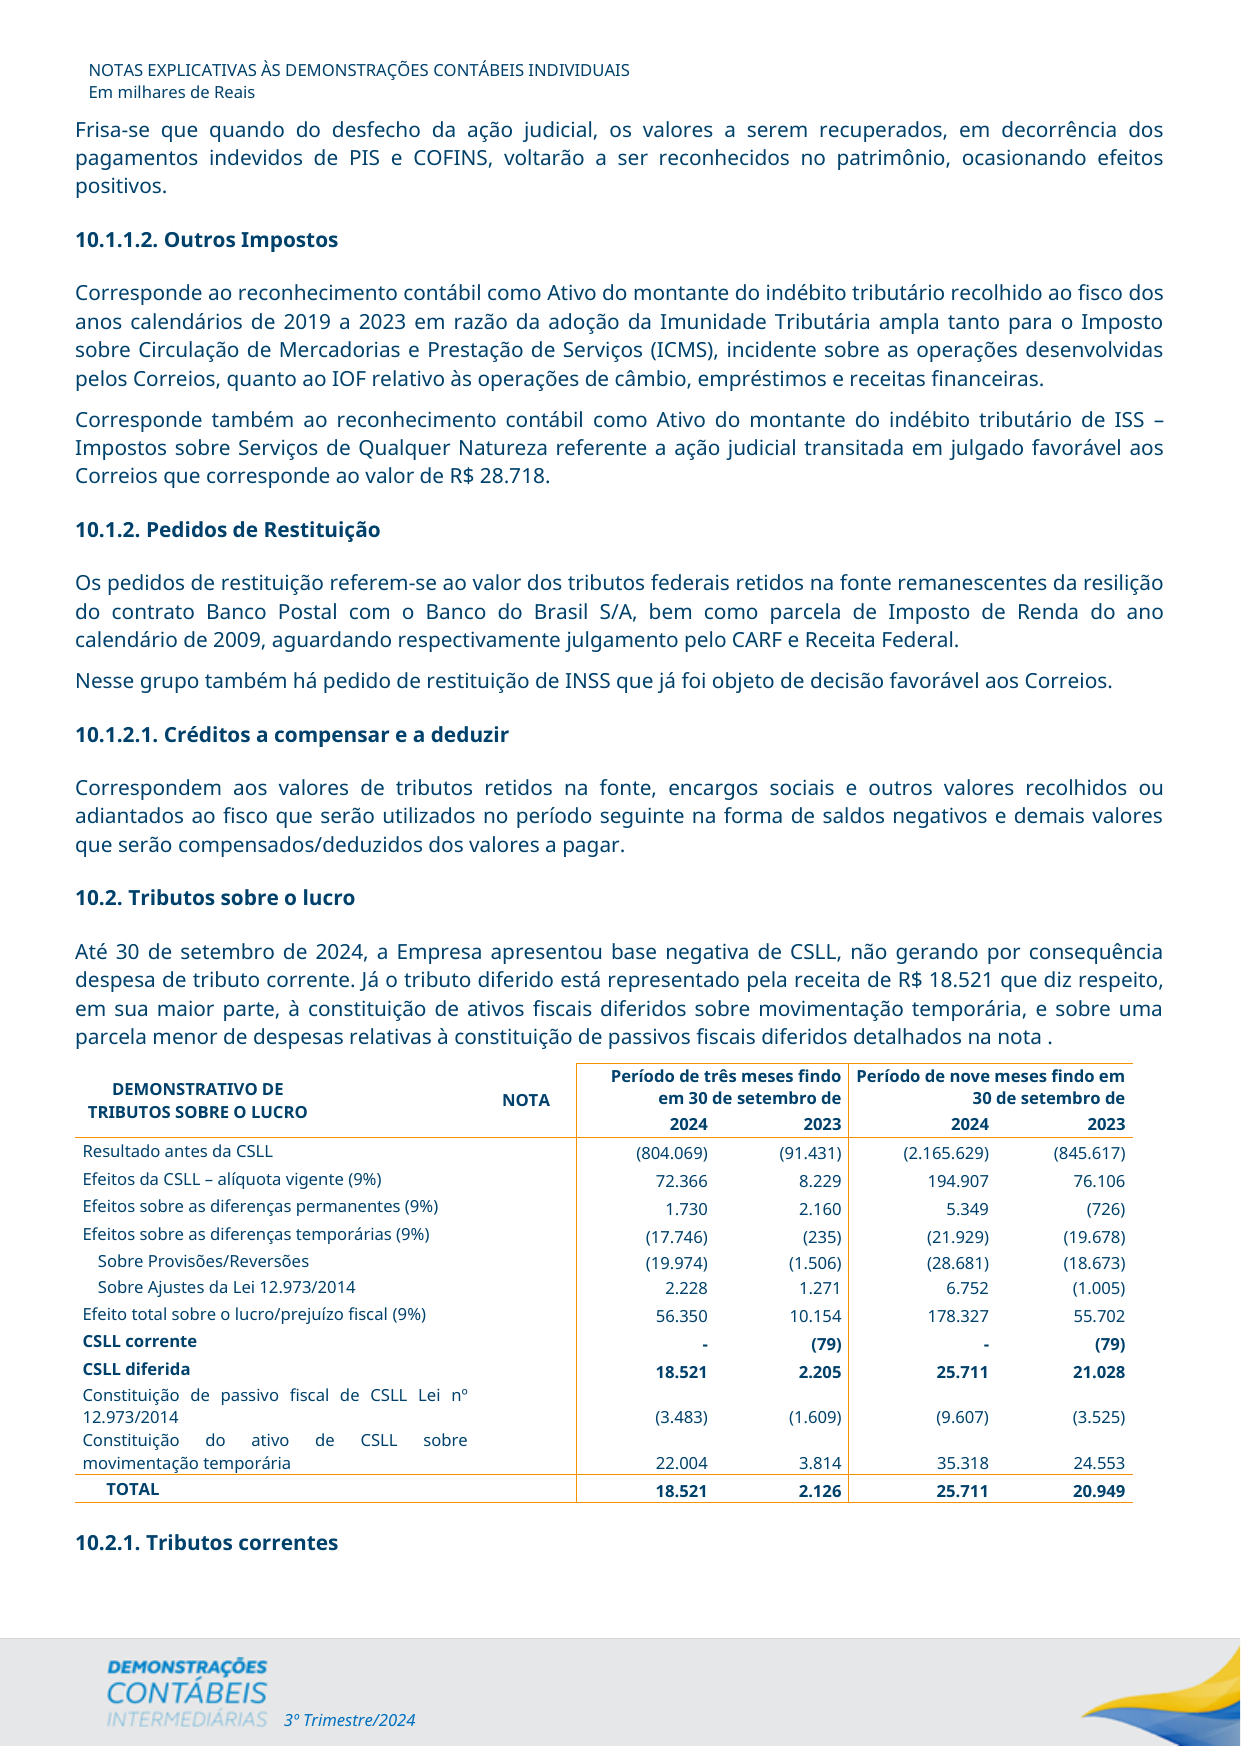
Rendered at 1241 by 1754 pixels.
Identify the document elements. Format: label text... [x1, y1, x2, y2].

table_cell [475, 1300, 576, 1327]
table_cell 2.205 [715, 1355, 848, 1383]
table_cell (1.005) [996, 1274, 1132, 1299]
table_cell Efeitos sobre as diferenças temporárias (9%) [75, 1220, 475, 1248]
table_header Período de nove meses findo em 30 de setembro de [849, 1064, 1132, 1109]
table_cell CSLL corrente [75, 1328, 475, 1355]
text Correspondem aos valores de tributos retidos na fonte, encargos sociais e outros valores recolhidos ou adiantados ao fisco que serão utilizados no período seguinte na forma de saldos negativos e demais valores que serão compensados/deduzidos dos valores a pagar. [75, 773, 1165, 858]
table_cell 3.814 [715, 1429, 848, 1474]
table_cell 2.126 [715, 1475, 848, 1502]
table_cell Resultado antes da CSLL [75, 1138, 475, 1164]
table_cell (18.673) [996, 1248, 1132, 1274]
text Frisa-se que quando do desfecho da ação judicial, os valores a serem recuperados, em decorrência dos pagamentos indevidos de PIS e COFINS, voltarão a ser reconhecidos no patrimônio, ocasionando efeitos positivos. [75, 115, 1165, 200]
table_cell 56.350 [577, 1300, 715, 1327]
table_cell Efeito total sobre o lucro/prejuízo fiscal (9%) [75, 1300, 475, 1327]
table_cell Constituição de passivo fiscal de CSLL Lei nº 12.973/2014 [75, 1383, 475, 1429]
table_cell TOTAL [75, 1475, 475, 1502]
table_cell 2024 [577, 1110, 715, 1137]
table_header [321, 1063, 475, 1137]
subtitle Pedidos de Restituição [75, 515, 1165, 543]
text Corresponde também ao reconhecimento contábil como Ativo do montante do indébito tributário de ISS – Impostos sobre Serviços de Qualquer Natureza referente a ação judicial transitada em julgado favorável aos Correios que corresponde ao valor de R$ 28.718. [75, 405, 1165, 490]
table_cell 25.711 [849, 1475, 996, 1502]
table_cell Sobre Ajustes da Lei 12.973/2014 [75, 1274, 475, 1299]
table_cell 178.327 [849, 1300, 996, 1327]
table_cell [475, 1355, 576, 1383]
table_cell 6.752 [849, 1274, 996, 1299]
table_cell - [577, 1328, 715, 1355]
text Nesse grupo também há pedido de restituição de INSS que já foi objeto de decisão favorável aos Correios. [75, 666, 1165, 695]
table_cell (19.974) [577, 1248, 715, 1274]
table_cell 72.366 [577, 1165, 715, 1192]
table_cell (726) [996, 1193, 1132, 1220]
table_cell 20.949 [996, 1475, 1132, 1502]
table_cell (235) [715, 1220, 848, 1248]
table_cell Sobre Provisões/Reversões [75, 1248, 475, 1274]
text Os pedidos de restituição referem-se ao valor dos tributos federais retidos na fonte remanescentes da resilição do contrato Banco Postal com o Banco do Brasil S/A, bem como parcela de Imposto de Renda do ano calendário de 2009, aguardando respectivamente julgamento pelo CARF e Receita Federal. [75, 568, 1165, 654]
table_cell [475, 1429, 576, 1474]
table_cell [475, 1328, 576, 1355]
table_cell 2023 [996, 1110, 1132, 1137]
table_cell 18.521 [577, 1355, 715, 1383]
table_cell (21.929) [849, 1220, 996, 1248]
table_cell (1.609) [715, 1383, 848, 1429]
table_cell 194.907 [849, 1165, 996, 1192]
table_cell - [849, 1328, 996, 1355]
table_cell [475, 1248, 576, 1274]
table_cell (28.681) [849, 1248, 996, 1274]
table_header NOTA [475, 1063, 576, 1137]
table_cell CSLL diferida [75, 1355, 475, 1383]
subtitle Outros Impostos [75, 225, 1165, 253]
table_cell 25.711 [849, 1355, 996, 1383]
picture [0, 1637, 1241, 1746]
table_cell 55.702 [996, 1300, 1132, 1327]
table_cell 10.154 [715, 1300, 848, 1327]
table_cell [475, 1383, 576, 1429]
table_cell Efeitos sobre as diferenças permanentes (9%) [75, 1193, 475, 1220]
table_header DEMONSTRATIVO DE TRIBUTOS SOBRE O LUCRO [75, 1063, 321, 1137]
table_cell 1.271 [715, 1274, 848, 1299]
table_cell (9.607) [849, 1383, 996, 1429]
table_cell [475, 1138, 576, 1164]
table_cell 5.349 [849, 1193, 996, 1220]
text Até 30 de setembro de 2024, a Empresa apresentou base negativa de CSLL, não gerando por consequência despesa de tributo corrente. Já o tributo diferido está representado pela receita de R$ 18.521 que diz respeito, em sua maior parte, à constituição de ativos fiscais diferidos sobre movimentação temporária, e sobre uma parcela menor de despesas relativas à constituição de passivos fiscais diferidos detalhados na nota . [75, 937, 1165, 1051]
table_cell [475, 1165, 576, 1192]
table_cell 18.521 [577, 1475, 715, 1502]
table_cell [475, 1220, 576, 1248]
table_cell 8.229 [715, 1165, 848, 1192]
table_cell Efeitos da CSLL – alíquota vigente (9%) [75, 1165, 475, 1192]
subtitle Créditos a compensar e a deduzir [75, 720, 1165, 748]
subtitle Tributos sobre o lucro [75, 883, 1165, 912]
table_cell (3.483) [577, 1383, 715, 1429]
table_cell [475, 1193, 576, 1220]
table_cell (17.746) [577, 1220, 715, 1248]
table_cell (2.165.629) [849, 1138, 996, 1164]
table_cell (19.678) [996, 1220, 1132, 1248]
table_cell (804.069) [577, 1138, 715, 1164]
table_header Período de três meses findo em 30 de setembro de [577, 1064, 848, 1109]
table_cell (3.525) [996, 1383, 1132, 1429]
table_cell (1.506) [715, 1248, 848, 1274]
table_cell 21.028 [996, 1355, 1132, 1383]
table_cell [475, 1274, 576, 1299]
table_cell 24.553 [996, 1429, 1132, 1474]
table_cell 2024 [849, 1110, 996, 1137]
text Corresponde ao reconhecimento contábil como Ativo do montante do indébito tributário recolhido ao fisco dos anos calendários de 2019 a 2023 em razão da adoção da Imunidade Tributária ampla tanto para o Imposto sobre Circulação de Mercadorias e Prestação de Serviços (ICMS), incidente sobre as operações desenvolvidas pelos Correios, quanto ao IOF relativo às operações de câmbio, empréstimos e receitas financeiras. [75, 278, 1165, 392]
table_cell 1.730 [577, 1193, 715, 1220]
table_cell 2023 [715, 1110, 848, 1137]
table_cell 22.004 [577, 1429, 715, 1474]
table_cell 2.160 [715, 1193, 848, 1220]
table_cell 2.228 [577, 1274, 715, 1299]
table_cell (79) [715, 1328, 848, 1355]
table_cell 76.106 [996, 1165, 1132, 1192]
table_cell (91.431) [715, 1138, 848, 1164]
table_cell [475, 1475, 576, 1502]
table_cell (845.617) [996, 1138, 1132, 1164]
table_cell Constituição do ativo de CSLL sobre movimentação temporária [75, 1429, 475, 1474]
table_cell 35.318 [849, 1429, 996, 1474]
table_cell (79) [996, 1328, 1132, 1355]
subtitle Tributos correntes [75, 1528, 1165, 1557]
